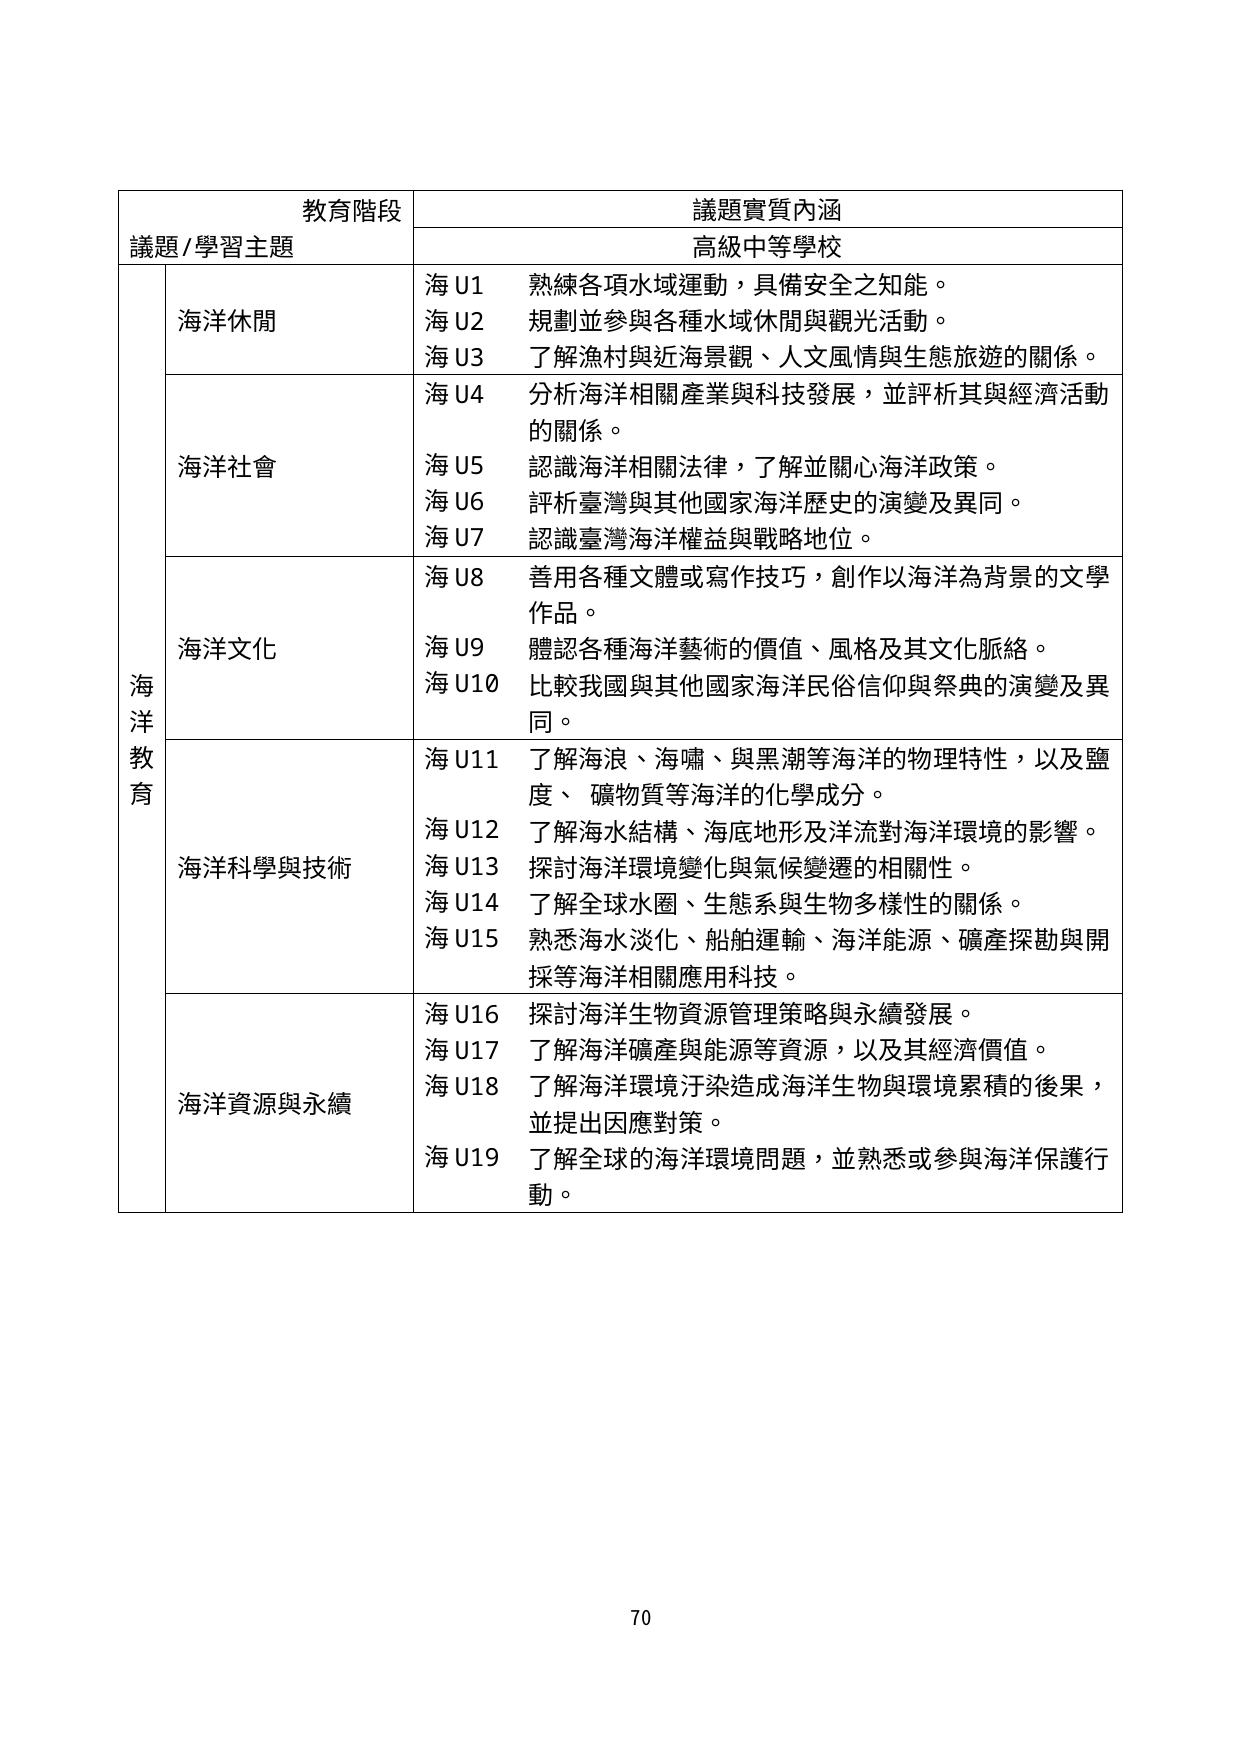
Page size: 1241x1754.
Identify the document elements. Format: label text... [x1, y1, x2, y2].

table_cell 海U16 海U17 海U18 海U19 [414, 994, 517, 1212]
table_cell 海U1 海U2 海U3 [414, 265, 517, 374]
table_cell 海U4 海U5 海U6 海U7 [414, 375, 517, 556]
table_cell 善用各種文體或寫作技巧，創作以海洋為背景的文學作品。 體認各種海洋藝術的價值、風格及其文化脈絡。 比較我國與其他國家海洋民俗信仰與祭典的演變及異同。 [517, 557, 1122, 738]
table_header 議題實質內涵 [414, 191, 1122, 227]
table_cell 海U11 海U12 海U13 海U14 海U15 [414, 740, 517, 993]
table_cell 探討海洋生物資源管理策略與永續發展。 了解海洋礦產與能源等資源，以及其經濟價值。 了解海洋環境汙染造成海洋生物與環境累積的後果，並提出因應對策。 了解全球的海洋環境問題，並熟悉或參與海洋保護行動。 [517, 994, 1122, 1212]
table_cell 海洋教育 [119, 265, 165, 1212]
table_cell 海洋休閒 [166, 265, 413, 374]
table_cell 分析海洋相關產業與科技發展，並評析其與經濟活動的關係。 認識海洋相關法律，了解並關心海洋政策。 評析臺灣與其他國家海洋歷史的演變及異同。 認識臺灣海洋權益與戰略地位。 [517, 375, 1122, 556]
table_cell 海洋社會 [166, 375, 413, 556]
table_cell 海洋文化 [166, 557, 413, 738]
table_cell 熟練各項水域運動，具備安全之知能。 規劃並參與各種水域休閒與觀光活動。 了解漁村與近海景觀、人文風情與生態旅遊的關係。 [517, 265, 1122, 374]
table_cell 海洋資源與永續 [166, 994, 413, 1212]
table_cell 了解海浪、海嘯、與黑潮等海洋的物理特性，以及鹽度、 礦物質等海洋的化學成分。 了解海水結構、海底地形及洋流對海洋環境的影響。 探討海洋環境變化與氣候變遷的相關性。 了解全球水圈、生態系與生物多樣性的關係。 熟悉海水淡化、船舶運輸、海洋能源、礦產探勘與開採等海洋相關應用科技。 [517, 740, 1122, 993]
table_cell 海洋科學與技術 [166, 740, 413, 993]
table_cell 高級中等學校 [414, 228, 1122, 264]
table_cell 海U8 海U9 海U10 [414, 557, 517, 738]
table_header 教育階段 議題/學習主題 [119, 191, 413, 264]
